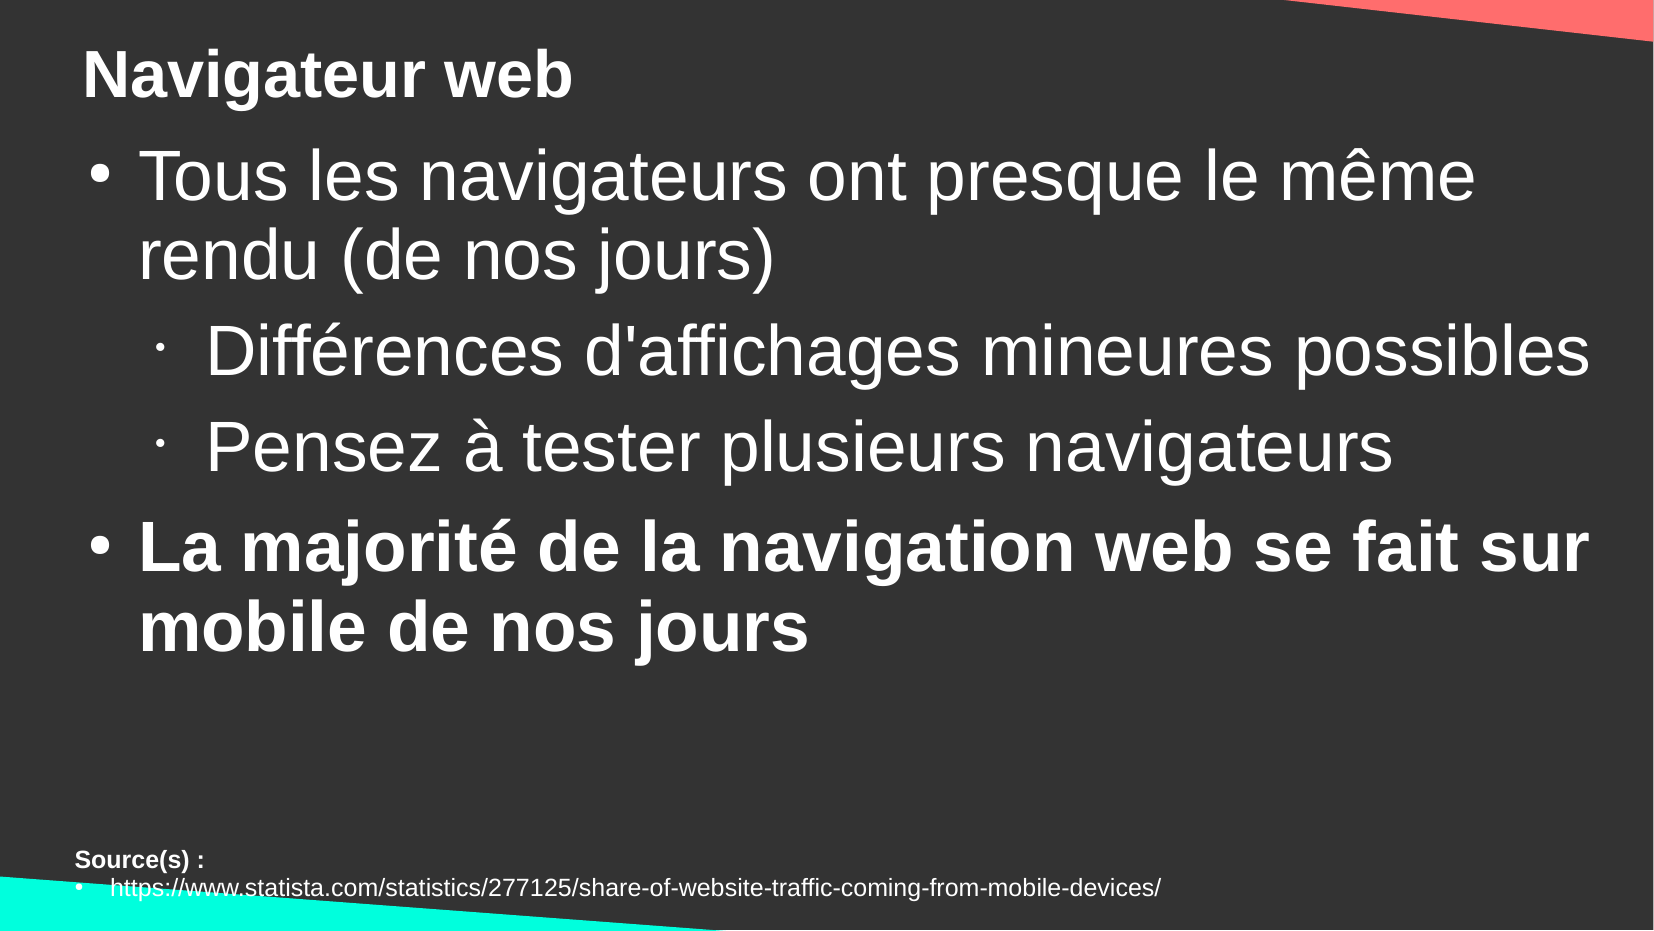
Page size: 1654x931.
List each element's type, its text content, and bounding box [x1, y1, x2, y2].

list Tous les navigateurs ont presque le même rendu (de nos jours) Différences d'affichages mineures possibles Pensez à tester plusieurs navigateurs La majorité de la navigation web se fait sur mobile de nos jours [70, 135, 1595, 675]
text_box Source(s) : https://www.statista.com/statistics/277125/share-of-website-traffic-coming-from-mobile-devices/ [59, 838, 1545, 910]
title Navigateur web [82, 36, 1571, 114]
text_box [1284, 0, 1654, 42]
